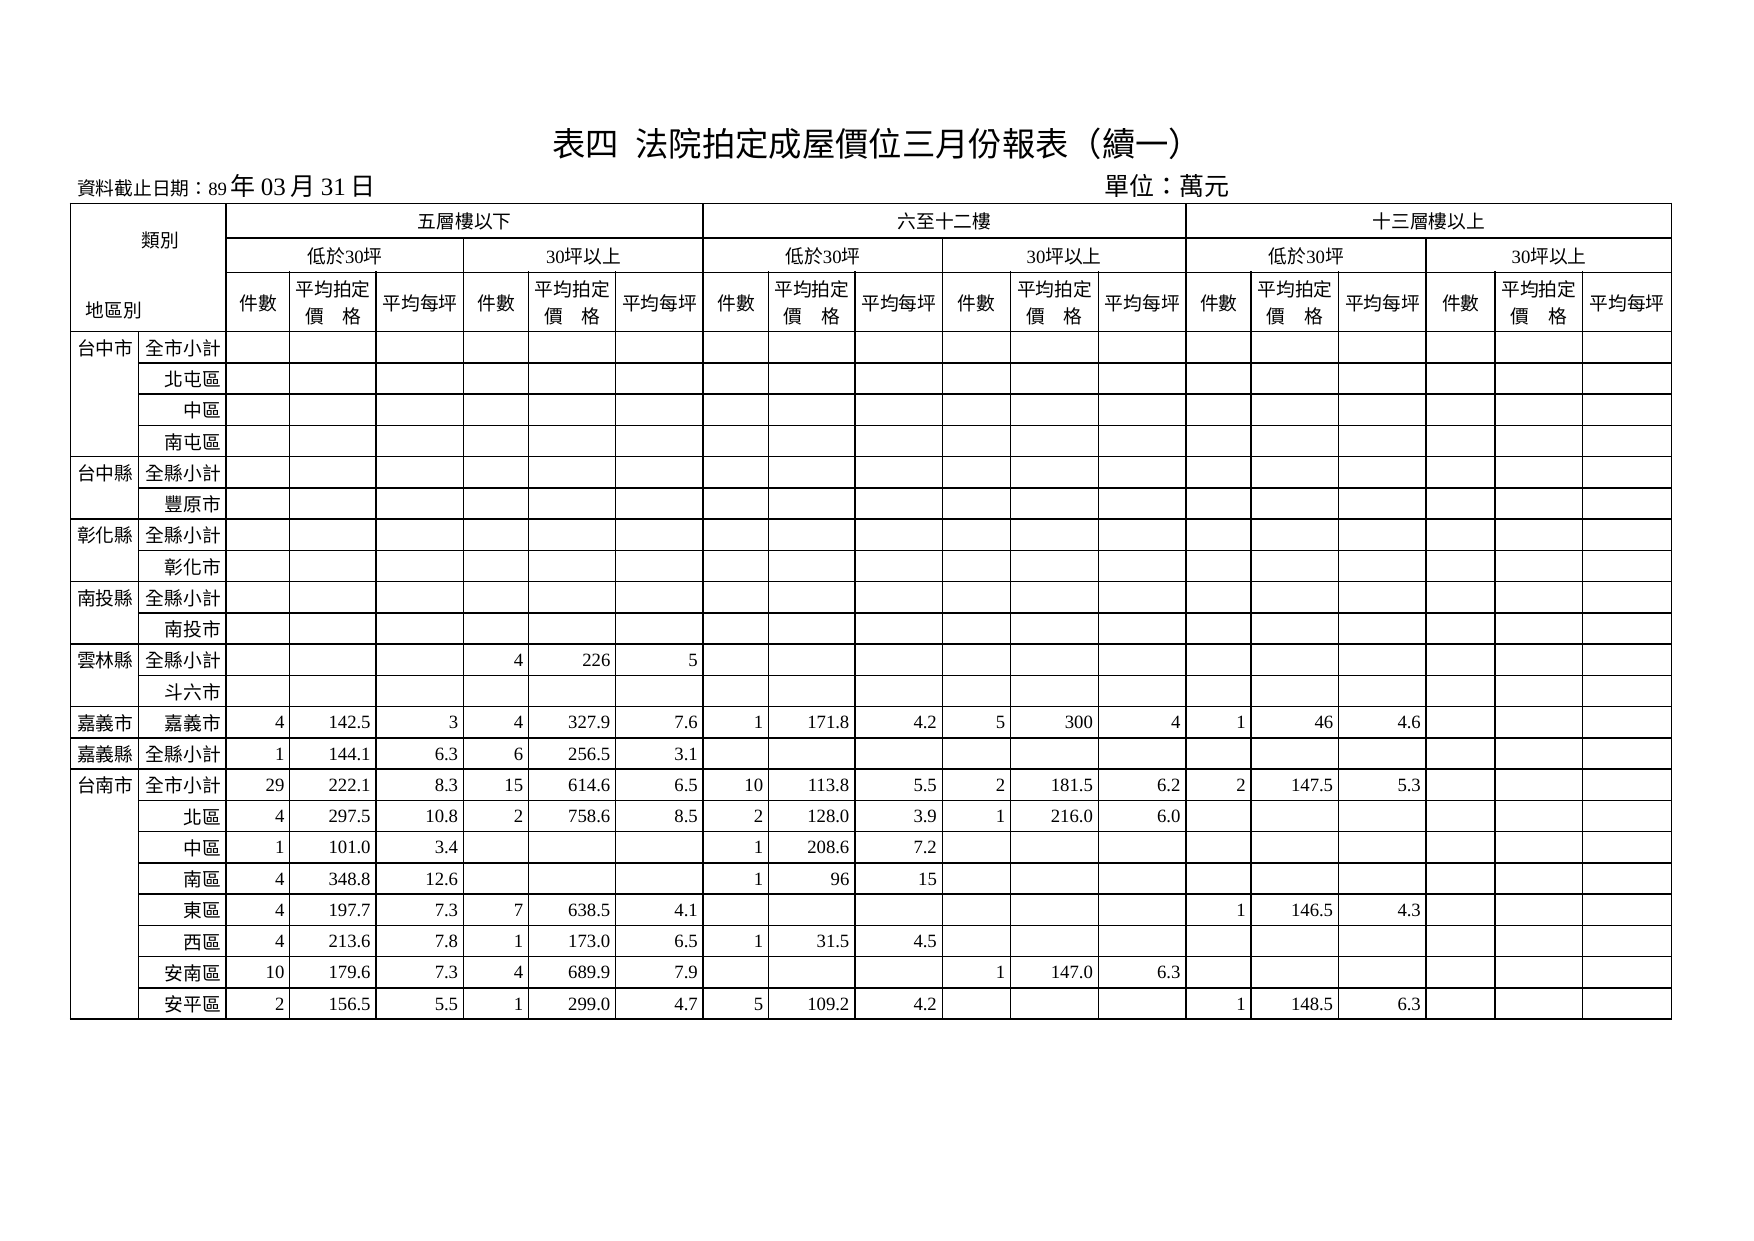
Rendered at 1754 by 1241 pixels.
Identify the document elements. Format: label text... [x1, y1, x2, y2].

table_cell 181.5 [1011, 770, 1098, 799]
table_cell [1427, 832, 1494, 862]
table_cell [1339, 739, 1425, 768]
table_cell [1187, 582, 1250, 612]
table_cell [943, 895, 1010, 924]
table_cell 30坪以上 [943, 239, 1185, 271]
table_cell 5 [616, 645, 702, 674]
table_cell 6.5 [616, 770, 702, 799]
table_cell [529, 457, 615, 487]
table_cell [290, 582, 375, 612]
table_cell [529, 489, 615, 518]
table_cell [464, 832, 528, 862]
table_cell [1099, 864, 1185, 893]
table_cell [616, 364, 702, 393]
table_cell [1252, 739, 1338, 768]
table_cell 31.5 [769, 926, 854, 956]
table_header 六至十二樓 [704, 204, 1185, 237]
table_cell 雲林縣 [71, 645, 138, 674]
table_cell 南投市 [139, 614, 225, 643]
table_cell [1099, 989, 1185, 1018]
table_cell 斗六市 [139, 676, 225, 706]
table_cell [464, 582, 528, 612]
table_cell [1011, 832, 1098, 862]
table_cell [1011, 614, 1098, 643]
table_cell 北區 [139, 801, 225, 831]
table_cell [1496, 707, 1582, 737]
table_cell 327.9 [529, 707, 615, 737]
table_cell 2 [704, 801, 768, 831]
table_cell 197.7 [290, 895, 375, 924]
table_cell 全縣小計 [139, 645, 225, 674]
table_cell [943, 551, 1010, 581]
table_cell [1252, 645, 1338, 674]
table_cell 件數 [1187, 273, 1250, 331]
table_cell 146.5 [1252, 895, 1338, 924]
table_cell [290, 645, 375, 674]
table_cell 6.3 [1339, 989, 1425, 1018]
table_cell [704, 520, 768, 549]
table_cell [71, 675, 138, 706]
table_cell 4.3 [1339, 895, 1425, 924]
table_cell [71, 925, 138, 956]
table_cell 1 [943, 957, 1010, 987]
table_cell [704, 426, 768, 456]
table_cell [943, 489, 1010, 518]
table_cell 件數 [1427, 273, 1494, 331]
table_cell 96 [769, 864, 854, 893]
table_cell [1099, 426, 1185, 456]
table_cell [1187, 957, 1250, 987]
table_cell [1339, 926, 1425, 956]
table_cell [704, 364, 768, 393]
table_cell 2 [1187, 770, 1250, 799]
table_cell [1583, 801, 1671, 831]
table_cell [616, 551, 702, 581]
table_cell 台中縣 [71, 457, 138, 487]
table_cell [1427, 520, 1494, 549]
table_cell [464, 864, 528, 893]
table_cell 1 [464, 989, 528, 1018]
table_cell [377, 364, 463, 393]
table_cell 嘉義市 [71, 707, 138, 737]
table_cell [377, 676, 463, 706]
table_cell 10 [704, 770, 768, 799]
table_header 類別 地區別 [71, 204, 225, 331]
table_cell 147.0 [1011, 957, 1098, 987]
table_cell [769, 364, 854, 393]
table_cell 29 [227, 770, 289, 799]
table_cell [769, 645, 854, 674]
table_cell [1252, 364, 1338, 393]
table_cell 222.1 [290, 770, 375, 799]
table_cell [943, 582, 1010, 612]
text 資料截止日期：89年03月31日 單位：萬元 [77, 166, 1677, 203]
table_cell [1011, 989, 1098, 1018]
table_cell 件數 [464, 273, 528, 331]
table_cell [1496, 895, 1582, 924]
table_cell [227, 426, 289, 456]
table_cell 1 [227, 739, 289, 768]
table_cell [616, 520, 702, 549]
table_cell 208.6 [769, 832, 854, 862]
table_cell [1187, 676, 1250, 706]
table_cell [1496, 395, 1582, 424]
table_cell 4 [464, 957, 528, 987]
table_cell [1583, 645, 1671, 674]
table_cell 171.8 [769, 707, 854, 737]
table_cell 8.3 [377, 770, 463, 799]
table_cell 4.7 [616, 989, 702, 1018]
table_cell [1252, 957, 1338, 987]
table_cell [1339, 364, 1425, 393]
table_cell 226 [529, 645, 615, 674]
table_cell 10.8 [377, 801, 463, 831]
table_cell [769, 895, 854, 924]
table_cell 299.0 [529, 989, 615, 1018]
table_cell [1583, 739, 1671, 768]
table_cell 142.5 [290, 707, 375, 737]
table_cell 6.0 [1099, 801, 1185, 831]
table_cell [1187, 395, 1250, 424]
table_cell [943, 426, 1010, 456]
table_cell [616, 676, 702, 706]
table_cell [529, 520, 615, 549]
table_cell [1427, 582, 1494, 612]
table_cell [616, 395, 702, 424]
table_cell [943, 989, 1010, 1018]
table_cell [1187, 520, 1250, 549]
table_cell 4 [1099, 707, 1185, 737]
table_cell [529, 426, 615, 456]
table_cell [1339, 457, 1425, 487]
table_cell [227, 489, 289, 518]
table_cell [1011, 520, 1098, 549]
table_cell [1583, 426, 1671, 456]
table_cell [1339, 864, 1425, 893]
table_cell 1 [943, 801, 1010, 831]
table_cell [377, 395, 463, 424]
table_cell [616, 614, 702, 643]
table_cell [1339, 832, 1425, 862]
table_cell [377, 489, 463, 518]
table_cell 256.5 [529, 739, 615, 768]
table_cell [529, 582, 615, 612]
table_cell [704, 676, 768, 706]
table_cell [529, 832, 615, 862]
table_cell [1583, 864, 1671, 893]
table_cell 7.8 [377, 926, 463, 956]
table_header 十三層樓以上 [1187, 204, 1671, 237]
table_cell 平均拍定價 格 [1252, 273, 1338, 331]
table_cell [769, 489, 854, 518]
table_cell 4.6 [1339, 707, 1425, 737]
table_cell [1339, 551, 1425, 581]
table_cell [71, 612, 138, 643]
table_cell [290, 551, 375, 581]
table_cell [704, 582, 768, 612]
table_cell [1583, 895, 1671, 924]
table_cell [616, 582, 702, 612]
table_cell [943, 864, 1010, 893]
table_cell 3 [377, 707, 463, 737]
table_cell 5 [704, 989, 768, 1018]
table_cell [769, 457, 854, 487]
table_cell [704, 457, 768, 487]
table_cell [704, 489, 768, 518]
table_cell 4.2 [856, 989, 942, 1018]
table_cell [1496, 739, 1582, 768]
table_cell [1496, 520, 1582, 549]
table_cell 6.3 [377, 739, 463, 768]
table_cell [1011, 457, 1098, 487]
table_cell 638.5 [529, 895, 615, 924]
table_cell 614.6 [529, 770, 615, 799]
table_cell [1252, 801, 1338, 831]
table_cell [1427, 770, 1494, 799]
table_cell 8.5 [616, 801, 702, 831]
table_cell 2 [943, 770, 1010, 799]
table_cell [71, 862, 138, 893]
table_cell [227, 676, 289, 706]
table_cell [1339, 645, 1425, 674]
table_cell 7.3 [377, 895, 463, 924]
table_cell [1496, 864, 1582, 893]
table_cell 台南市 [71, 770, 138, 799]
table_cell [616, 457, 702, 487]
table_cell [1583, 457, 1671, 487]
table_cell [1099, 614, 1185, 643]
table_cell [1339, 614, 1425, 643]
table_cell [1496, 832, 1582, 862]
table_cell [1011, 364, 1098, 393]
table_cell 中區 [139, 395, 225, 424]
table_cell [769, 676, 854, 706]
table_cell 300 [1011, 707, 1098, 737]
table_cell [1099, 520, 1185, 549]
table_cell 4 [227, 864, 289, 893]
table_cell [1099, 676, 1185, 706]
table_cell [1427, 989, 1494, 1018]
table_cell [1496, 551, 1582, 581]
table_cell [1427, 926, 1494, 956]
table_cell [1427, 801, 1494, 831]
table_cell [1583, 395, 1671, 424]
table_cell 1 [1187, 989, 1250, 1018]
table_cell [71, 487, 138, 518]
table_cell 173.0 [529, 926, 615, 956]
table_cell [1011, 426, 1098, 456]
table_cell [1427, 489, 1494, 518]
table_cell [704, 332, 768, 362]
table_cell 3.9 [856, 801, 942, 831]
table_cell [1011, 582, 1098, 612]
table_cell 全市小計 [139, 332, 225, 362]
table_cell 113.8 [769, 770, 854, 799]
table_cell 297.5 [290, 801, 375, 831]
table_cell [1011, 864, 1098, 893]
table_cell [377, 551, 463, 581]
table_cell [1011, 489, 1098, 518]
table_cell 101.0 [290, 832, 375, 862]
table_cell 平均拍定價 格 [1011, 273, 1098, 331]
table_cell 豐原市 [139, 489, 225, 518]
table_cell [1427, 395, 1494, 424]
table_cell [529, 332, 615, 362]
table_cell [1187, 864, 1250, 893]
table_cell [1099, 645, 1185, 674]
table_cell [769, 520, 854, 549]
table_cell [290, 489, 375, 518]
table_cell 1 [704, 864, 768, 893]
table_cell [1339, 426, 1425, 456]
table_cell [1187, 926, 1250, 956]
table_cell [377, 332, 463, 362]
table_cell [1252, 676, 1338, 706]
table_cell 3.4 [377, 832, 463, 862]
table_cell 低於30坪 [1187, 239, 1425, 271]
table_cell 平均拍定價 格 [290, 273, 375, 331]
table_cell [1496, 801, 1582, 831]
table_cell [1011, 551, 1098, 581]
table_cell 南投縣 [71, 582, 138, 612]
table_cell 216.0 [1011, 801, 1098, 831]
table_cell [1339, 801, 1425, 831]
table_cell [1496, 364, 1582, 393]
table_cell [1427, 957, 1494, 987]
table_cell [856, 645, 942, 674]
table_cell [1496, 614, 1582, 643]
table_cell [71, 362, 138, 393]
table_cell [943, 645, 1010, 674]
table_cell [1496, 957, 1582, 987]
table_cell [227, 332, 289, 362]
table_cell [704, 895, 768, 924]
table_cell 件數 [943, 273, 1010, 331]
table_cell [377, 426, 463, 456]
table_cell [704, 645, 768, 674]
table_cell 348.8 [290, 864, 375, 893]
table_cell [1252, 332, 1338, 362]
table_cell 144.1 [290, 739, 375, 768]
table_cell 全縣小計 [139, 520, 225, 549]
table_cell [1099, 395, 1185, 424]
table_cell [1339, 676, 1425, 706]
table_cell 4 [227, 926, 289, 956]
table_cell [227, 520, 289, 549]
table_cell [1187, 426, 1250, 456]
table_cell [71, 831, 138, 862]
table_cell [464, 426, 528, 456]
table_cell [377, 614, 463, 643]
table_cell [943, 395, 1010, 424]
table_cell [1427, 457, 1494, 487]
table_cell 低於30坪 [227, 239, 463, 271]
table_cell [1099, 582, 1185, 612]
table_cell [1011, 332, 1098, 362]
table_cell [943, 832, 1010, 862]
table_cell [1583, 614, 1671, 643]
table_cell [1099, 332, 1185, 362]
table_cell [1496, 582, 1582, 612]
table_cell [1583, 551, 1671, 581]
table_cell 6.2 [1099, 770, 1185, 799]
table_cell [1011, 895, 1098, 924]
table_cell 4 [464, 707, 528, 737]
table_cell [856, 614, 942, 643]
table_cell [1583, 926, 1671, 956]
table_cell [464, 332, 528, 362]
table_cell [71, 987, 138, 1018]
table_cell 1 [704, 926, 768, 956]
table_cell [71, 425, 138, 456]
table_cell 4 [464, 645, 528, 674]
table_cell 7 [464, 895, 528, 924]
table_cell 全縣小計 [139, 457, 225, 487]
table_cell [856, 489, 942, 518]
table_cell [943, 614, 1010, 643]
table_cell 4 [227, 707, 289, 737]
table_cell [1252, 582, 1338, 612]
table_cell [227, 395, 289, 424]
table_cell 5 [943, 707, 1010, 737]
table_cell 147.5 [1252, 770, 1338, 799]
table_cell 30坪以上 [464, 239, 702, 271]
table_cell [1187, 645, 1250, 674]
table_cell [943, 332, 1010, 362]
table_cell [616, 426, 702, 456]
table_cell [464, 457, 528, 487]
table_cell [1187, 551, 1250, 581]
table_cell [464, 520, 528, 549]
table_cell [1496, 770, 1582, 799]
table_cell [1252, 457, 1338, 487]
table_cell 7.9 [616, 957, 702, 987]
table_cell [1583, 676, 1671, 706]
table_cell 平均拍定價 格 [1496, 273, 1582, 331]
table_cell [769, 332, 854, 362]
table_cell 彰化縣 [71, 520, 138, 549]
table_cell [1427, 864, 1494, 893]
table_cell 安南區 [139, 957, 225, 987]
table_cell [1099, 489, 1185, 518]
table_cell [1252, 520, 1338, 549]
table_cell [769, 395, 854, 424]
table_cell [227, 582, 289, 612]
table_cell [856, 957, 942, 987]
table_cell [1011, 676, 1098, 706]
table_cell 平均每坪 [616, 273, 702, 331]
table_cell [227, 645, 289, 674]
table_cell 平均每坪 [1099, 273, 1185, 331]
table_cell [1187, 457, 1250, 487]
table_cell 4.2 [856, 707, 942, 737]
table_cell 5.3 [1339, 770, 1425, 799]
table_cell [1496, 989, 1582, 1018]
table_cell [1427, 614, 1494, 643]
table_cell [1099, 457, 1185, 487]
table_cell [529, 364, 615, 393]
table_cell 平均每坪 [1339, 273, 1425, 331]
table_cell [616, 489, 702, 518]
table_cell [704, 957, 768, 987]
table_cell [290, 364, 375, 393]
table_cell 7.3 [377, 957, 463, 987]
table_cell 46 [1252, 707, 1338, 737]
table_cell [704, 551, 768, 581]
table_cell 東區 [139, 895, 225, 924]
table_cell [943, 364, 1010, 393]
table_cell 3.1 [616, 739, 702, 768]
table_cell [616, 864, 702, 893]
table_cell [1252, 489, 1338, 518]
table_cell 5.5 [377, 989, 463, 1018]
table_cell 7.2 [856, 832, 942, 862]
table_cell 低於30坪 [704, 239, 942, 271]
table_cell 6.5 [616, 926, 702, 956]
table_cell 嘉義縣 [71, 739, 138, 768]
table_cell [616, 332, 702, 362]
table_cell [1011, 395, 1098, 424]
table_cell [769, 739, 854, 768]
table_cell 7.6 [616, 707, 702, 737]
table_cell 南屯區 [139, 426, 225, 456]
table_cell [1252, 395, 1338, 424]
table_cell 平均每坪 [377, 273, 463, 331]
table_cell 全縣小計 [139, 582, 225, 612]
table_cell 南區 [139, 864, 225, 893]
table_cell [1583, 582, 1671, 612]
table_cell [1427, 364, 1494, 393]
table_cell [464, 676, 528, 706]
table_cell [1252, 426, 1338, 456]
table_cell [1496, 926, 1582, 956]
table_cell 台中市 [71, 332, 138, 362]
table_cell [71, 893, 138, 924]
table_cell [1252, 551, 1338, 581]
table_cell [1252, 864, 1338, 893]
table_cell 1 [1187, 895, 1250, 924]
table_cell [377, 457, 463, 487]
table_cell [71, 956, 138, 987]
table_cell [71, 393, 138, 424]
table_cell [1011, 739, 1098, 768]
table_cell 6 [464, 739, 528, 768]
table_cell 彰化市 [139, 551, 225, 581]
table_cell [1099, 739, 1185, 768]
table_cell [377, 645, 463, 674]
table_cell [1252, 832, 1338, 862]
table_cell 1 [704, 707, 768, 737]
table_cell [1583, 989, 1671, 1018]
table_cell 109.2 [769, 989, 854, 1018]
table_cell [1099, 364, 1185, 393]
table_cell 156.5 [290, 989, 375, 1018]
table_cell 全市小計 [139, 770, 225, 799]
table_cell [290, 457, 375, 487]
table_cell [227, 364, 289, 393]
table_cell [1187, 739, 1250, 768]
table_cell [1583, 832, 1671, 862]
table_cell 4.5 [856, 926, 942, 956]
table_cell [856, 676, 942, 706]
table_cell 148.5 [1252, 989, 1338, 1018]
table_cell [856, 739, 942, 768]
table_cell 西區 [139, 926, 225, 956]
table_cell [290, 676, 375, 706]
table_header 五層樓以下 [227, 204, 702, 237]
table_cell [856, 582, 942, 612]
table_cell 4 [227, 801, 289, 831]
table_cell [1011, 926, 1098, 956]
table_cell [529, 395, 615, 424]
table_cell 10 [227, 957, 289, 987]
table_cell [1339, 582, 1425, 612]
table_cell [227, 614, 289, 643]
table_cell [1339, 332, 1425, 362]
table_cell [1187, 832, 1250, 862]
table_cell [1099, 895, 1185, 924]
table_cell [1583, 770, 1671, 799]
table_cell [290, 520, 375, 549]
table_cell [1339, 489, 1425, 518]
table_cell [1427, 645, 1494, 674]
table_cell [1583, 489, 1671, 518]
table_cell 5.5 [856, 770, 942, 799]
table_cell 全縣小計 [139, 739, 225, 768]
table_cell [290, 426, 375, 456]
table_cell [1427, 707, 1494, 737]
table_cell [1339, 520, 1425, 549]
table_cell 758.6 [529, 801, 615, 831]
table_cell [943, 926, 1010, 956]
table_cell [1187, 364, 1250, 393]
table_cell [1427, 332, 1494, 362]
table_cell 件數 [227, 273, 289, 331]
table_cell [1011, 645, 1098, 674]
table_cell 4 [227, 895, 289, 924]
table_cell [943, 739, 1010, 768]
table_cell [464, 364, 528, 393]
table_cell 北屯區 [139, 364, 225, 393]
table_cell [856, 457, 942, 487]
table_cell [1099, 832, 1185, 862]
table_cell [1427, 551, 1494, 581]
table_cell [1496, 645, 1582, 674]
table_cell 6.3 [1099, 957, 1185, 987]
table_cell 平均每坪 [856, 273, 942, 331]
table_cell [1496, 457, 1582, 487]
table_cell 平均拍定價 格 [769, 273, 854, 331]
table_cell [943, 520, 1010, 549]
table_cell [227, 551, 289, 581]
table_cell 嘉義市 [139, 707, 225, 737]
table_cell [377, 582, 463, 612]
table_cell 2 [464, 801, 528, 831]
table_cell [1427, 739, 1494, 768]
table_cell [529, 614, 615, 643]
table_cell [856, 520, 942, 549]
table_cell [856, 332, 942, 362]
table_cell [769, 957, 854, 987]
table_cell [1496, 676, 1582, 706]
table_cell [1187, 332, 1250, 362]
table_cell [290, 395, 375, 424]
table_cell [1187, 614, 1250, 643]
table_cell 平均拍定價 格 [529, 273, 615, 331]
text 表四 法院拍定成屋價位三月份報表（續一） [77, 118, 1677, 166]
table_cell [769, 551, 854, 581]
table_cell [1496, 426, 1582, 456]
table_cell [856, 895, 942, 924]
table_cell 213.6 [290, 926, 375, 956]
table_cell [616, 832, 702, 862]
table_cell [856, 551, 942, 581]
table_cell [1583, 332, 1671, 362]
table_cell 安平區 [139, 989, 225, 1018]
table_cell 1 [704, 832, 768, 862]
table_cell [464, 551, 528, 581]
table_cell [704, 395, 768, 424]
table_cell 平均每坪 [1583, 273, 1671, 331]
table_cell [1187, 801, 1250, 831]
table_cell [1496, 489, 1582, 518]
table_cell 1 [1187, 707, 1250, 737]
table_cell [71, 550, 138, 581]
table_cell [464, 395, 528, 424]
table_cell [856, 364, 942, 393]
table_cell [227, 457, 289, 487]
table_cell [1099, 926, 1185, 956]
table_cell [1339, 395, 1425, 424]
table_cell [704, 614, 768, 643]
table_cell 2 [227, 989, 289, 1018]
table_cell [529, 551, 615, 581]
table_cell [1496, 332, 1582, 362]
table_cell [290, 332, 375, 362]
table_cell 12.6 [377, 864, 463, 893]
table_cell 179.6 [290, 957, 375, 987]
table_cell [377, 520, 463, 549]
table_cell [856, 395, 942, 424]
table_cell 15 [856, 864, 942, 893]
table_cell [71, 800, 138, 831]
table_cell [1339, 957, 1425, 987]
table_cell [856, 426, 942, 456]
table_cell [464, 489, 528, 518]
table_cell 4.1 [616, 895, 702, 924]
table_cell [1583, 364, 1671, 393]
table_cell [1099, 551, 1185, 581]
table_cell [769, 426, 854, 456]
table_cell [943, 457, 1010, 487]
table_cell 1 [227, 832, 289, 862]
table_cell 15 [464, 770, 528, 799]
table_cell [943, 676, 1010, 706]
table_cell [1427, 895, 1494, 924]
table_cell [1583, 707, 1671, 737]
table_cell [1252, 926, 1338, 956]
table_cell 128.0 [769, 801, 854, 831]
table_cell [769, 614, 854, 643]
table_cell [1427, 426, 1494, 456]
table_cell 1 [464, 926, 528, 956]
table_cell [1583, 520, 1671, 549]
table_cell [1583, 957, 1671, 987]
table_cell [1187, 489, 1250, 518]
table_cell [529, 676, 615, 706]
table_cell [290, 614, 375, 643]
table_cell [1427, 676, 1494, 706]
table_cell [704, 739, 768, 768]
table_cell [529, 864, 615, 893]
table_cell 689.9 [529, 957, 615, 987]
table_cell [769, 582, 854, 612]
table_cell 件數 [704, 273, 768, 331]
table_cell 中區 [139, 832, 225, 862]
table_cell [464, 614, 528, 643]
table_cell 30坪以上 [1427, 239, 1671, 271]
table_cell [1252, 614, 1338, 643]
